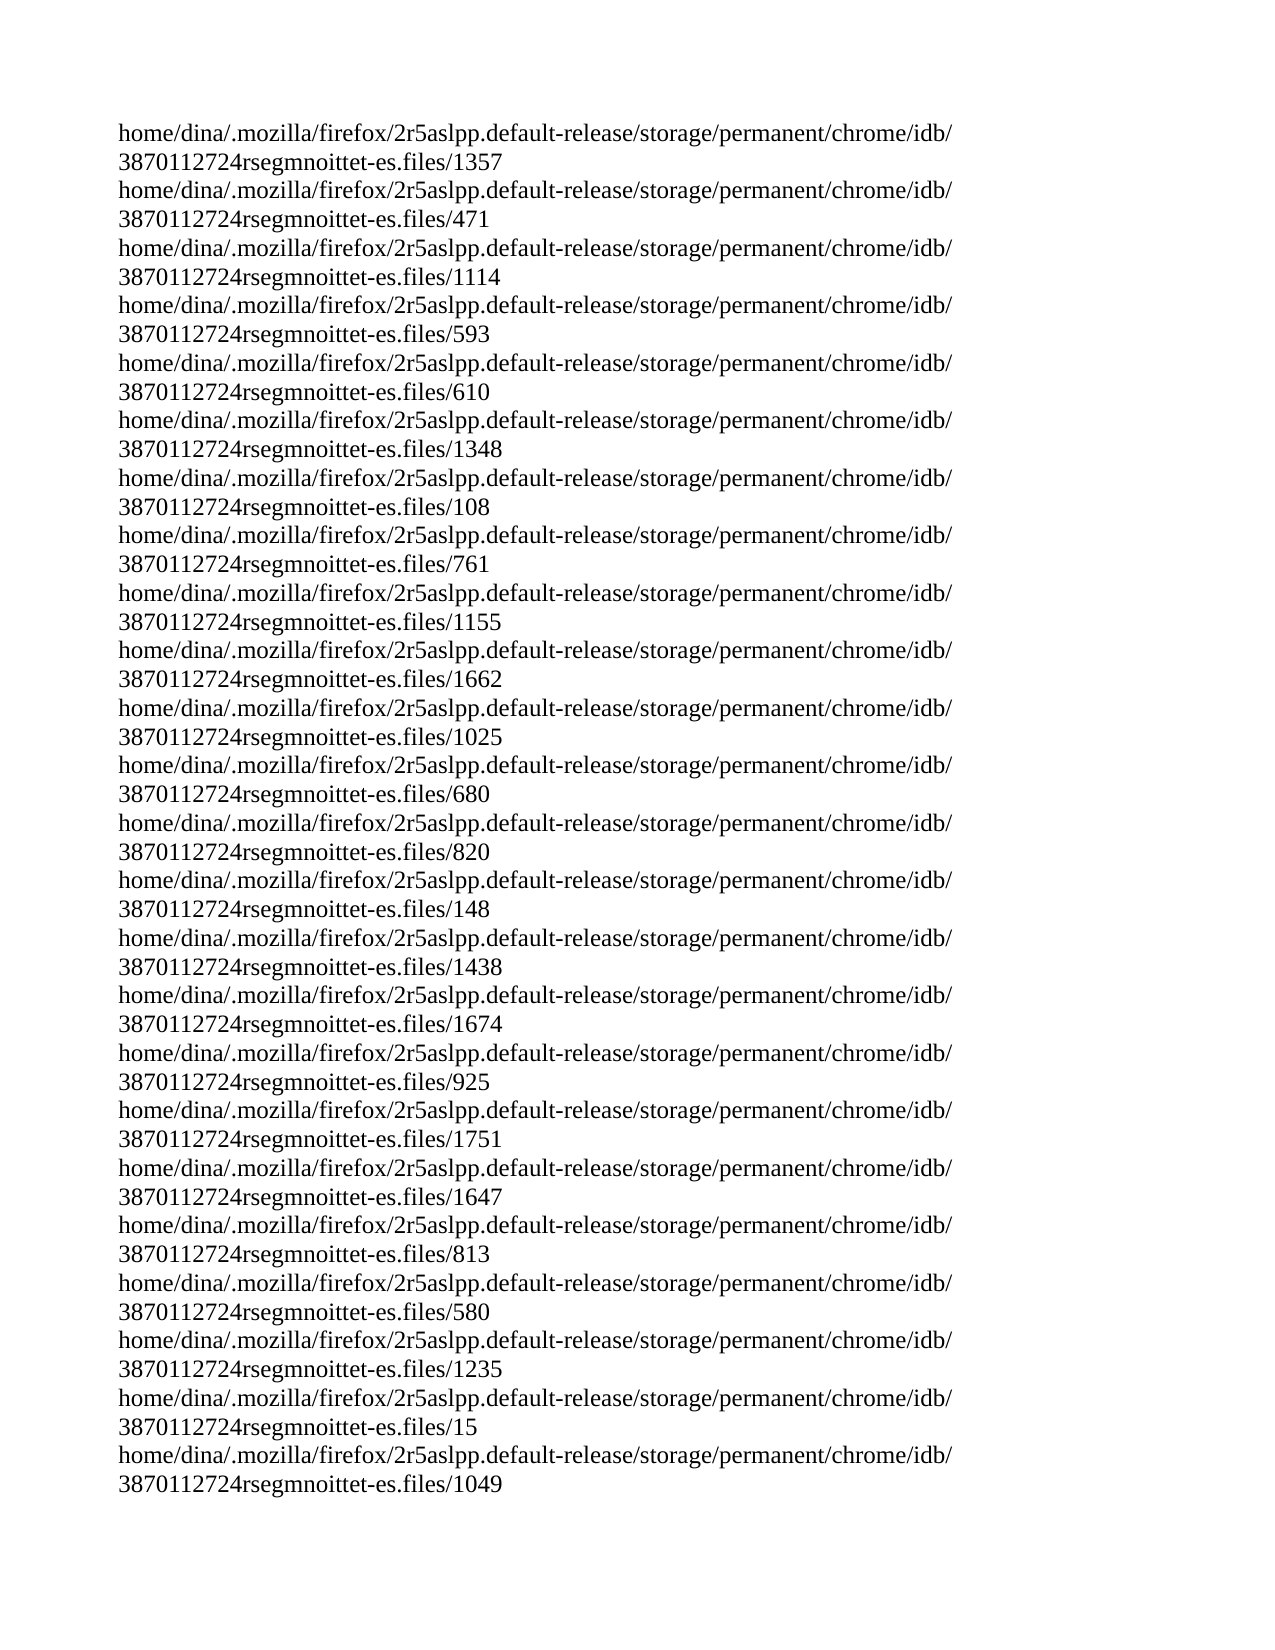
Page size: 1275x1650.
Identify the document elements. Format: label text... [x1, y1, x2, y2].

text home/dina/.mozilla/firefox/2r5aslpp.default-release/storage/permanent/chrome/idb/3870112724rsegmnoittet-es.files/1155 [118, 578, 1157, 636]
text home/dina/.mozilla/firefox/2r5aslpp.default-release/storage/permanent/chrome/idb/3870112724rsegmnoittet-es.files/1674 [118, 981, 1157, 1038]
text home/dina/.mozilla/firefox/2r5aslpp.default-release/storage/permanent/chrome/idb/3870112724rsegmnoittet-es.files/593 [118, 291, 1157, 348]
text home/dina/.mozilla/firefox/2r5aslpp.default-release/storage/permanent/chrome/idb/3870112724rsegmnoittet-es.files/148 [118, 866, 1157, 923]
text home/dina/.mozilla/firefox/2r5aslpp.default-release/storage/permanent/chrome/idb/3870112724rsegmnoittet-es.files/925 [118, 1038, 1157, 1096]
text home/dina/.mozilla/firefox/2r5aslpp.default-release/storage/permanent/chrome/idb/3870112724rsegmnoittet-es.files/610 [118, 348, 1157, 406]
text home/dina/.mozilla/firefox/2r5aslpp.default-release/storage/permanent/chrome/idb/3870112724rsegmnoittet-es.files/580 [118, 1268, 1157, 1326]
text home/dina/.mozilla/firefox/2r5aslpp.default-release/storage/permanent/chrome/idb/3870112724rsegmnoittet-es.files/471 [118, 176, 1157, 233]
text home/dina/.mozilla/firefox/2r5aslpp.default-release/storage/permanent/chrome/idb/3870112724rsegmnoittet-es.files/15 [118, 1383, 1157, 1441]
text home/dina/.mozilla/firefox/2r5aslpp.default-release/storage/permanent/chrome/idb/3870112724rsegmnoittet-es.files/1438 [118, 923, 1157, 981]
text home/dina/.mozilla/firefox/2r5aslpp.default-release/storage/permanent/chrome/idb/3870112724rsegmnoittet-es.files/108 [118, 463, 1157, 521]
text home/dina/.mozilla/firefox/2r5aslpp.default-release/storage/permanent/chrome/idb/3870112724rsegmnoittet-es.files/820 [118, 808, 1157, 866]
text home/dina/.mozilla/firefox/2r5aslpp.default-release/storage/permanent/chrome/idb/3870112724rsegmnoittet-es.files/1357 [118, 118, 1157, 176]
text home/dina/.mozilla/firefox/2r5aslpp.default-release/storage/permanent/chrome/idb/3870112724rsegmnoittet-es.files/1235 [118, 1326, 1157, 1383]
text home/dina/.mozilla/firefox/2r5aslpp.default-release/storage/permanent/chrome/idb/3870112724rsegmnoittet-es.files/813 [118, 1211, 1157, 1268]
text home/dina/.mozilla/firefox/2r5aslpp.default-release/storage/permanent/chrome/idb/3870112724rsegmnoittet-es.files/1049 [118, 1441, 1157, 1498]
text home/dina/.mozilla/firefox/2r5aslpp.default-release/storage/permanent/chrome/idb/3870112724rsegmnoittet-es.files/1751 [118, 1096, 1157, 1153]
text home/dina/.mozilla/firefox/2r5aslpp.default-release/storage/permanent/chrome/idb/3870112724rsegmnoittet-es.files/1348 [118, 406, 1157, 463]
text home/dina/.mozilla/firefox/2r5aslpp.default-release/storage/permanent/chrome/idb/3870112724rsegmnoittet-es.files/761 [118, 521, 1157, 578]
text home/dina/.mozilla/firefox/2r5aslpp.default-release/storage/permanent/chrome/idb/3870112724rsegmnoittet-es.files/680 [118, 751, 1157, 808]
text home/dina/.mozilla/firefox/2r5aslpp.default-release/storage/permanent/chrome/idb/3870112724rsegmnoittet-es.files/1647 [118, 1153, 1157, 1211]
text home/dina/.mozilla/firefox/2r5aslpp.default-release/storage/permanent/chrome/idb/3870112724rsegmnoittet-es.files/1025 [118, 693, 1157, 751]
text home/dina/.mozilla/firefox/2r5aslpp.default-release/storage/permanent/chrome/idb/3870112724rsegmnoittet-es.files/1662 [118, 636, 1157, 693]
text home/dina/.mozilla/firefox/2r5aslpp.default-release/storage/permanent/chrome/idb/3870112724rsegmnoittet-es.files/1114 [118, 233, 1157, 291]
